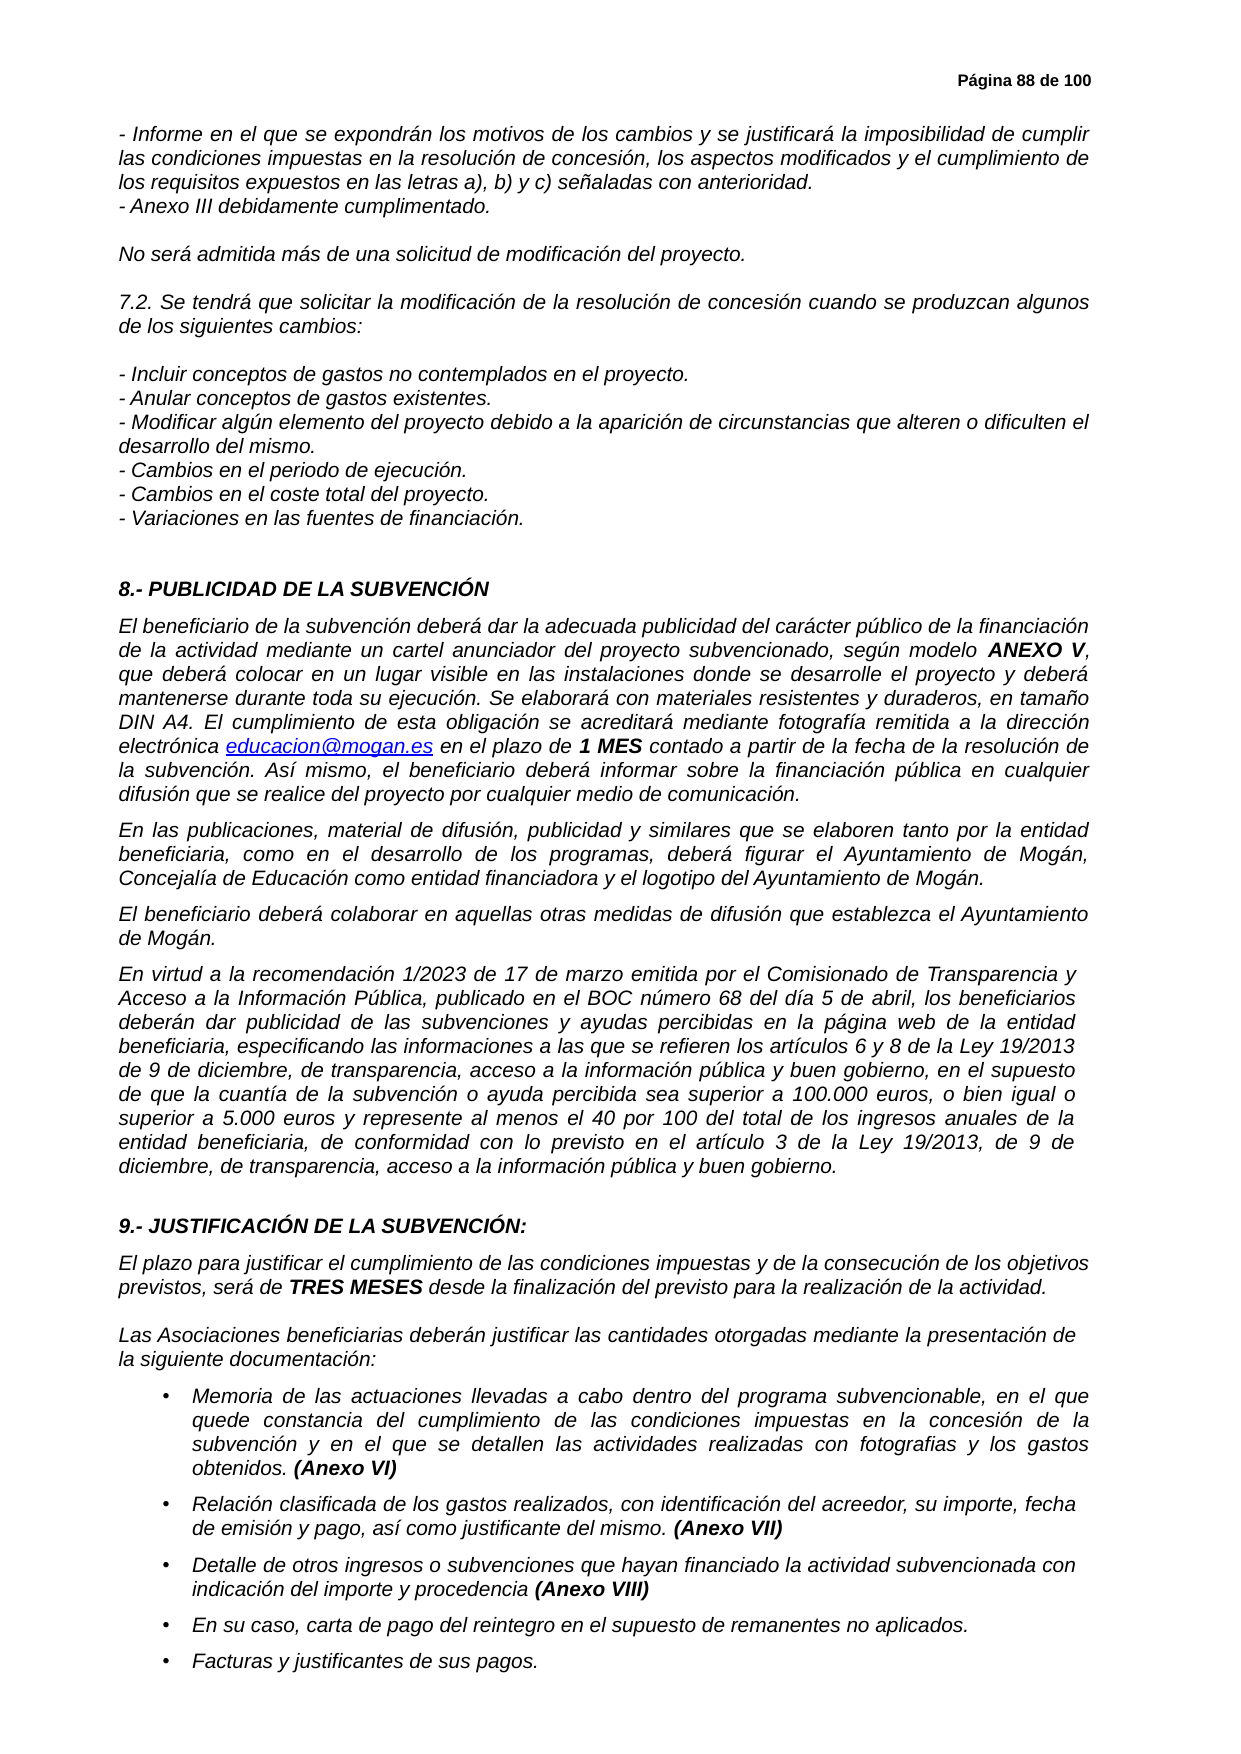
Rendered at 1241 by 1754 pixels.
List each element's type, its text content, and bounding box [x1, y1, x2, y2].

text En virtud a la recomendación 1/2023 de 17 de marzo emitida por el Comisionado de Transparencia y Acceso a la Información Pública, publicado en el BOC número 68 del día 5 de abril, los beneficiarios deberán dar publicidad de las subvenciones y ayudas percibidas en la página web de la entidad beneficiaria, especificando las informaciones a las que se refieren los artículos 6 y 8 de la Ley 19/2013 de 9 de diciembre, de transparencia, acceso a la información pública y buen gobierno, en el supuesto de que la cuantía de la subvención o ayuda percibida sea superior a 100.000 euros, o bien igual o superior a 5.000 euros y represente al menos el 40 por 100 del total de los ingresos anuales de la entidad beneficiaria, de conformidad con lo previsto en el artículo 3 de la Ley 19/2013, de 9 de diciembre, de transparencia, acceso a la información pública y buen gobierno. [118, 962, 1079, 1178]
text - Variaciones en las fuentes de financiación. [118, 505, 1092, 529]
text 7.2. Se tendrá que solicitar la modificación de la resolución de concesión cuando se produzcan algunos de los siguientes cambios: [118, 290, 1092, 338]
text - Cambios en el periodo de ejecución. [118, 457, 1092, 481]
text En las publicaciones, material de difusión, publicidad y similares que se elaboren tanto por la entidad beneficiaria, como en el desarrollo de los programas, deberá figurar el Ayuntamiento de Mogán, Concejalía de Educación como entidad financiadora y el logotipo del Ayuntamiento de Mogán. [118, 818, 1092, 889]
list Memoria de las actuaciones llevadas a cabo dentro del programa subvencionable, en el que quede constancia del cumplimiento de las condiciones impuestas en la concesión de la subvención y en el que se detallen las actividades realizadas con fotografias y los gastos obtenidos. (Anexo VI) [162, 1384, 1092, 1479]
text No será admitida más de una solicitud de modificación del proyecto. [118, 242, 1092, 266]
text El plazo para justificar el cumplimiento de las condiciones impuestas y de la consecución de los objetivos previstos, será de TRES MESES desde la finalización del previsto para la realización de la actividad. [118, 1251, 1092, 1298]
text El beneficiario de la subvención deberá dar la adecuada publicidad del carácter público de la financiación de la actividad mediante un cartel anunciador del proyecto subvencionado, según modelo ANEXO V, que deberá colocar en un lugar visible en las instalaciones donde se desarrolle el proyecto y deberá mantenerse durante toda su ejecución. Se elaborará con materiales resistentes y duraderos, en tamaño DIN A4. El cumplimiento de esta obligación se acreditará mediante fotografía remitida a la dirección electrónica educacion@mogan.es en el plazo de 1 MES contado a partir de la fecha de la resolución de la subvención. Así mismo, el beneficiario deberá informar sobre la financiación pública en cualquier difusión que se realice del proyecto por cualquier medio de comunicación. [118, 614, 1092, 805]
text Las Asociaciones beneficiarias deberán justificar las cantidades otorgadas mediante la presentación de la siguiente documentación: [118, 1323, 1080, 1371]
list Relación clasificada de los gastos realizados, con identificación del acreedor, su importe, fecha de emisión y pago, así como justificante del mismo. (Anexo VII) [162, 1492, 1079, 1540]
text 8.- PUBLICIDAD DE LA SUBVENCIÓN [118, 577, 1092, 601]
text 9.- JUSTIFICACIÓN DE LA SUBVENCIÓN: [118, 1214, 1079, 1238]
list Facturas y justificantes de sus pagos. [162, 1649, 1092, 1673]
text - Informe en el que se expondrán los motivos de los cambios y se justificará la imposibilidad de cumplir las condiciones impuestas en la resolución de concesión, los aspectos modificados y el cumplimiento de los requisitos expuestos en las letras a), b) y c) señaladas con anterioridad. [118, 122, 1092, 194]
text - Anular conceptos de gastos existentes. [118, 386, 1092, 409]
text - Cambios en el coste total del proyecto. [118, 481, 1092, 505]
list Detalle de otros ingresos o subvenciones que hayan financiado la actividad subvencionada con indicación del importe y procedencia (Anexo VIII) [162, 1552, 1079, 1600]
text El beneficiario deberá colaborar en aquellas otras medidas de difusión que establezca el Ayuntamiento de Mogán. [118, 902, 1092, 950]
text - Modificar algún elemento del proyecto debido a la aparición de circunstancias que alteren o dificulten el desarrollo del mismo. [118, 409, 1092, 457]
text - Anexo III debidamente cumplimentado. [118, 194, 1092, 218]
text - Incluir conceptos de gastos no contemplados en el proyecto. [118, 362, 1092, 386]
list En su caso, carta de pago del reintegro en el supuesto de remanentes no aplicados. [162, 1613, 1092, 1637]
